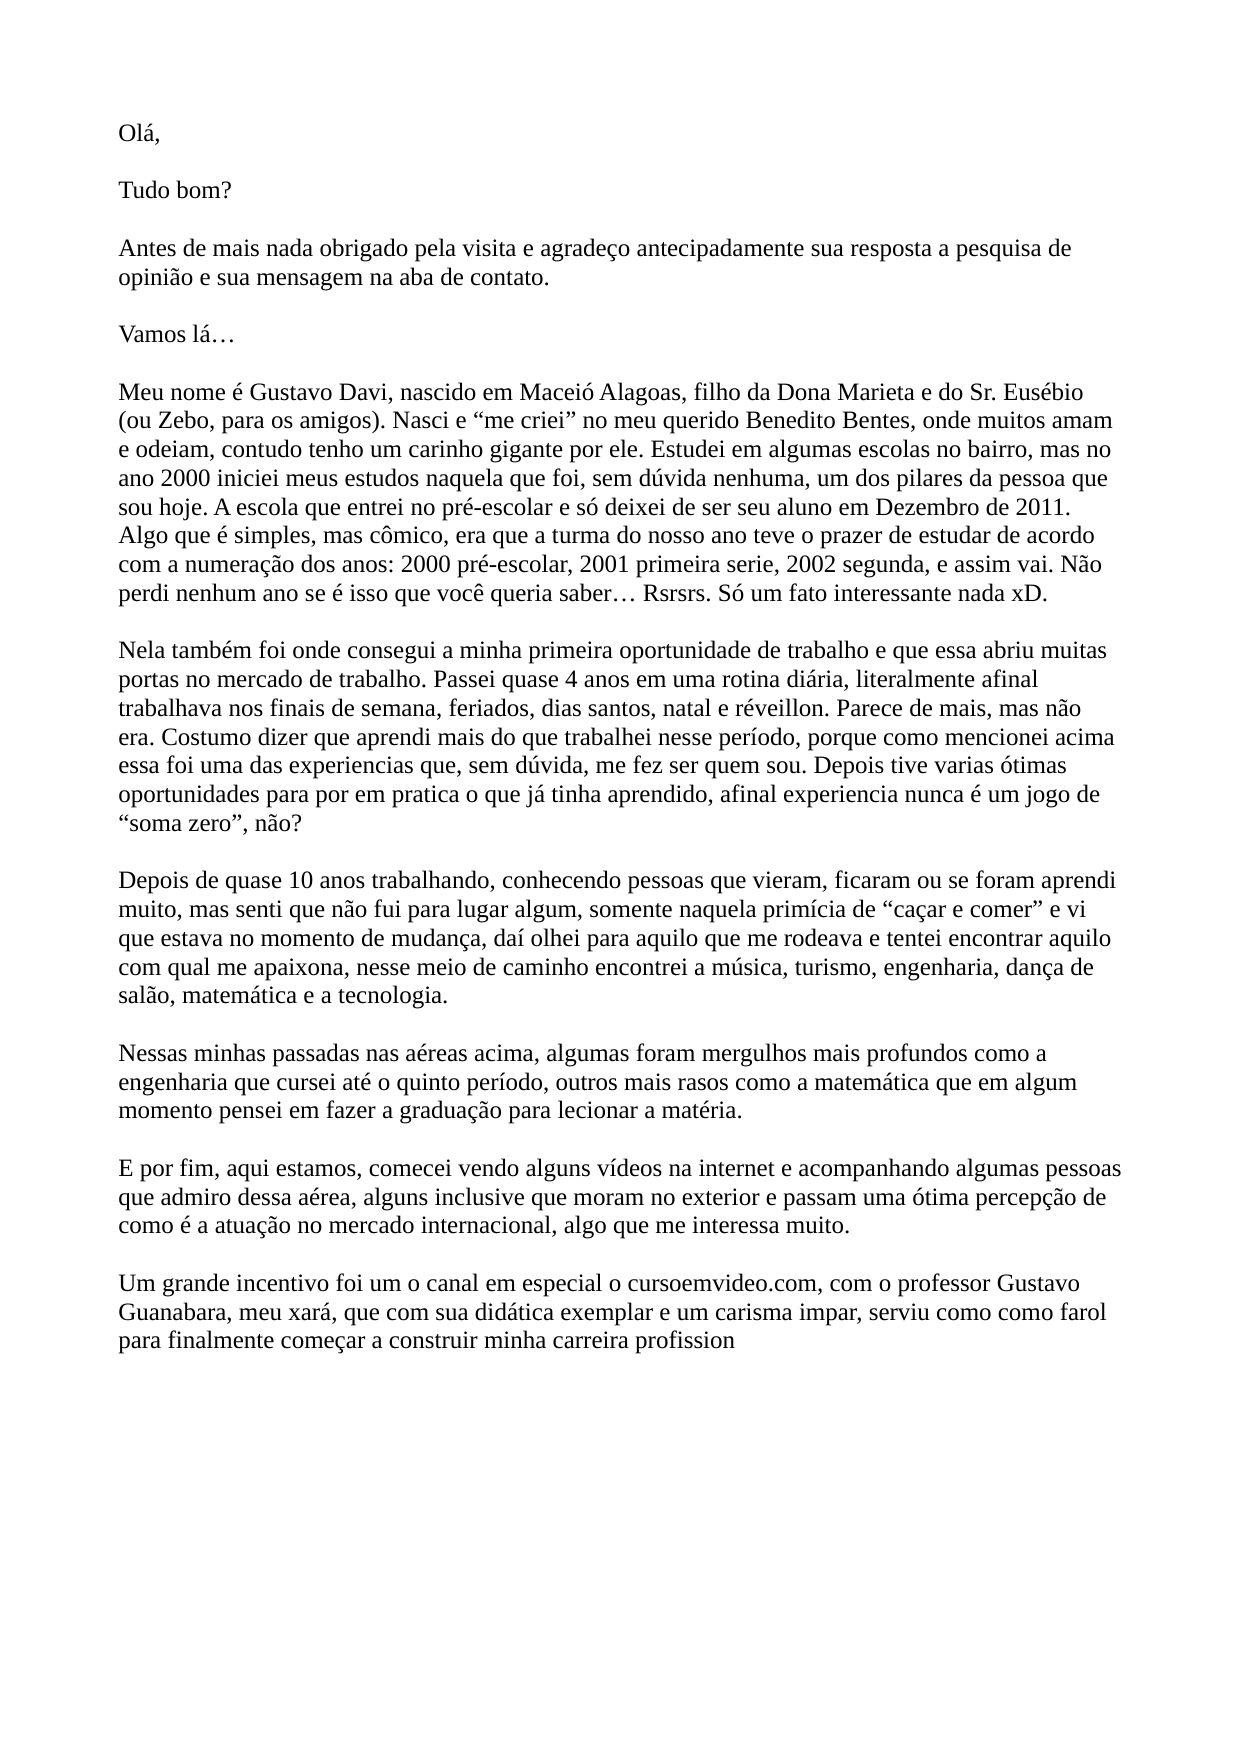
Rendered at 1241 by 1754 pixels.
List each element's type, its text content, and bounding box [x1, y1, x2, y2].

text Antes de mais nada obrigado pela visita e agradeço antecipadamente sua resposta a pesquisa de opinião e sua mensagem na aba de contato. [118, 233, 1122, 291]
text Olá, [118, 118, 1122, 147]
text Um grande incentivo foi um o canal em especial o cursoemvideo.com, com o professor Gustavo Guanabara, meu xará, que com sua didática exemplar e um carisma impar, serviu como como farol para finalmente começar a construir minha carreira profission [118, 1268, 1122, 1354]
text Meu nome é Gustavo Davi, nascido em Maceió Alagoas, filho da Dona Marieta e do Sr. Eusébio (ou Zebo, para os amigos). Nasci e “me criei” no meu querido Benedito Bentes, onde muitos amam e odeiam, contudo tenho um carinho gigante por ele. Estudei em algumas escolas no bairro, mas no ano 2000 iniciei meus estudos naquela que foi, sem dúvida nenhuma, um dos pilares da pessoa que sou hoje. A escola que entrei no pré-escolar e só deixei de ser seu aluno em Dezembro de 2011. Algo que é simples, mas cômico, era que a turma do nosso ano teve o prazer de estudar de acordo com a numeração dos anos: 2000 pré-escolar, 2001 primeira serie, 2002 segunda, e assim vai. Não perdi nenhum ano se é isso que você queria saber… Rsrsrs. Só um fato interessante nada xD. [118, 377, 1122, 607]
text E por fim, aqui estamos, comecei vendo alguns vídeos na internet e acompanhando algumas pessoas que admiro dessa aérea, alguns inclusive que moram no exterior e passam uma ótima percepção de como é a atuação no mercado internacional, algo que me interessa muito. [118, 1153, 1122, 1239]
text Vamos lá… [118, 319, 1122, 348]
text Nela também foi onde consegui a minha primeira oportunidade de trabalho e que essa abriu muitas portas no mercado de trabalho. Passei quase 4 anos em uma rotina diária, literalmente afinal trabalhava nos finais de semana, feriados, dias santos, natal e réveillon. Parece de mais, mas não era. Costumo dizer que aprendi mais do que trabalhei nesse período, porque como mencionei acima essa foi uma das experiencias que, sem dúvida, me fez ser quem sou. Depois tive varias ótimas oportunidades para por em pratica o que já tinha aprendido, afinal experiencia nunca é um jogo de “soma zero”, não? [118, 636, 1122, 837]
text Tudo bom? [118, 176, 1122, 204]
text Nessas minhas passadas nas aéreas acima, algumas foram mergulhos mais profundos como a engenharia que cursei até o quinto período, outros mais rasos como a matemática que em algum momento pensei em fazer a graduação para lecionar a matéria. [118, 1038, 1122, 1124]
text Depois de quase 10 anos trabalhando, conhecendo pessoas que vieram, ficaram ou se foram aprendi muito, mas senti que não fui para lugar algum, somente naquela primícia de “caçar e comer” e vi que estava no momento de mudança, daí olhei para aquilo que me rodeava e tentei encontrar aquilo com qual me apaixona, nesse meio de caminho encontrei a música, turismo, engenharia, dança de salão, matemática e a tecnologia. [118, 866, 1122, 1009]
